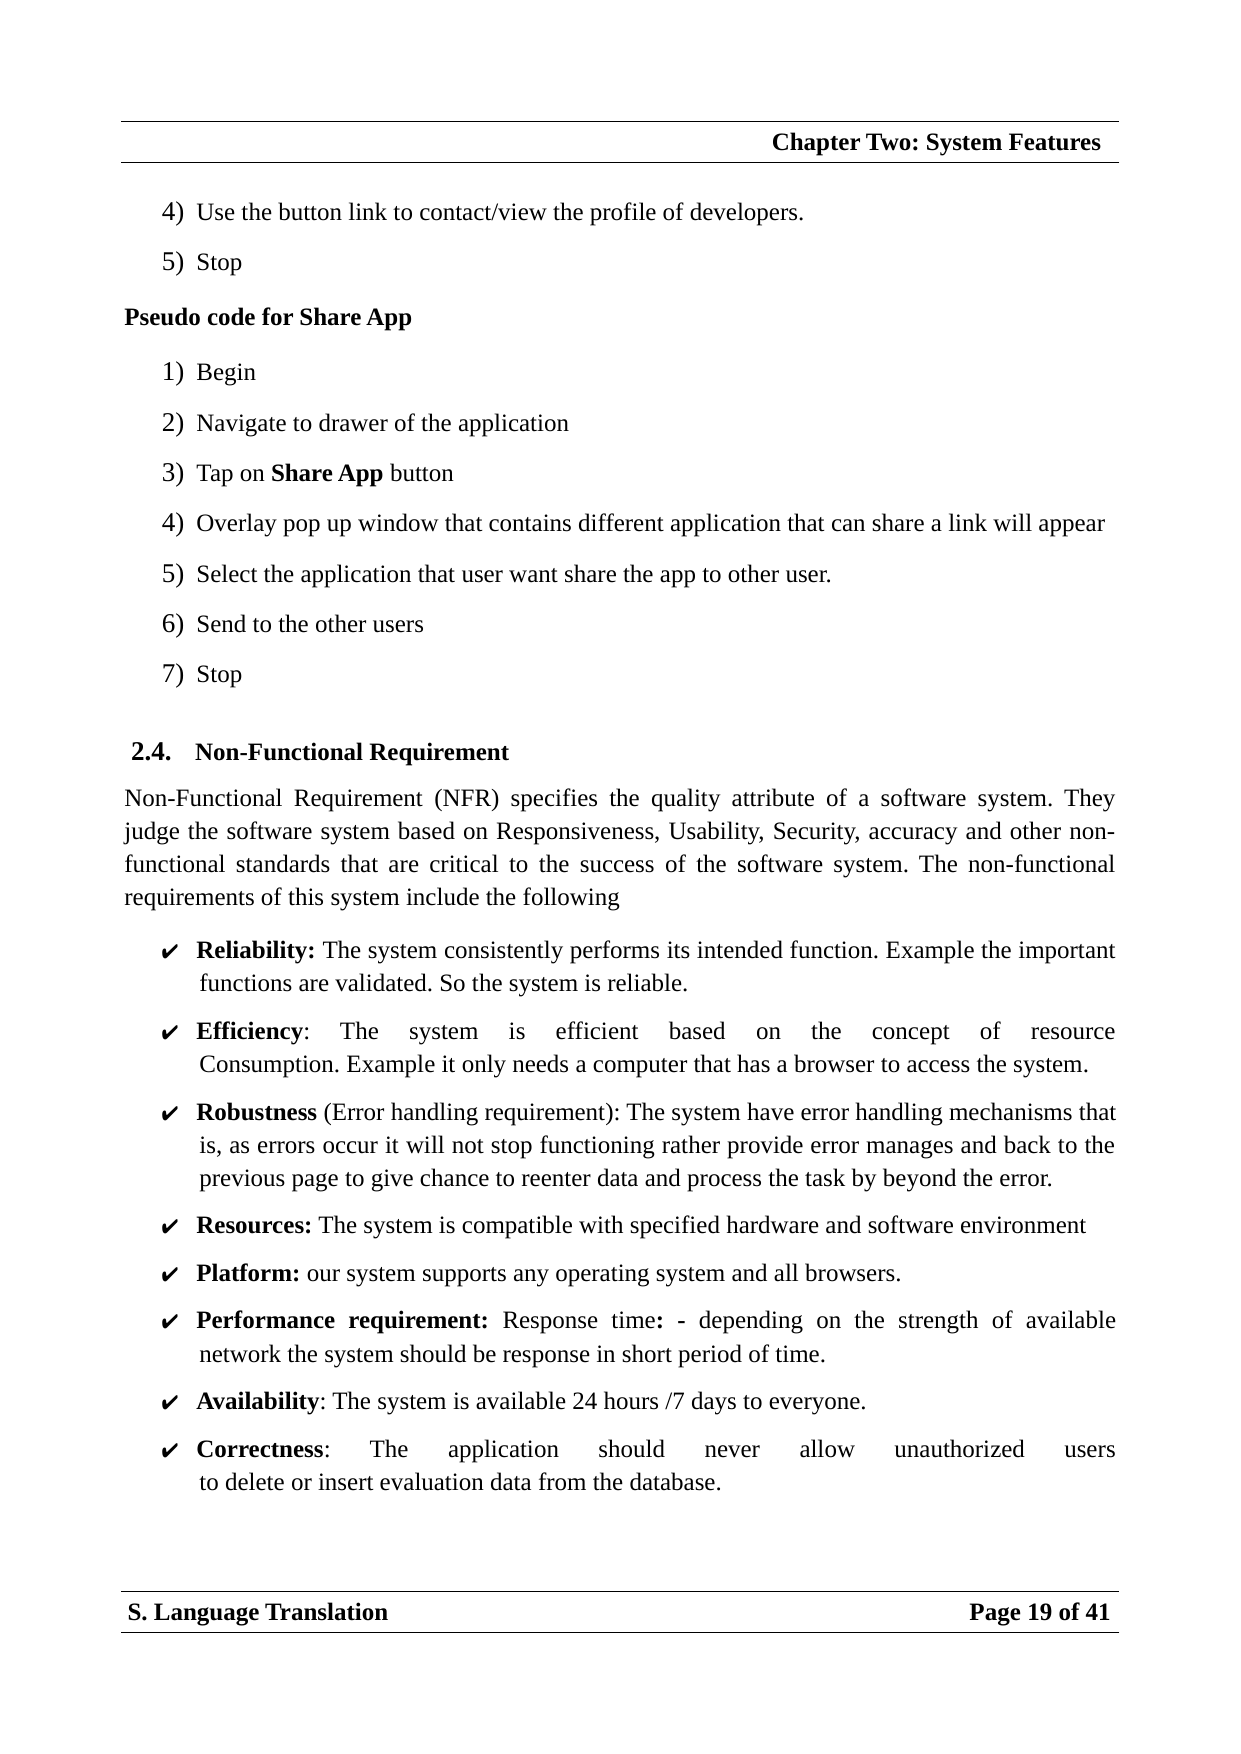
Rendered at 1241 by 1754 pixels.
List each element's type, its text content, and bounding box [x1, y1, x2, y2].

list Efficiency: The system is efficient based on the concept of resource Consumption. Example it only needs a computer that has a browser to access the system. [159, 1013, 1119, 1078]
list Performance requirement: Response time: - depending on the strength of available network the system should be response in short period of time. [159, 1303, 1119, 1367]
list Begin [159, 352, 1119, 387]
list Select the application that user want share the app to other user. [159, 554, 1119, 588]
list Correctness: The application should never allow unauthorized users to delete or insert evaluation data from the database. [159, 1431, 1119, 1496]
list Stop [159, 654, 1119, 692]
list Navigate to drawer of the application [159, 403, 1119, 437]
text Pseudo code for Share App [121, 299, 1119, 334]
list Reliability: The system consistently performs its intended function. Example the important functions are validated. So the system is reliable. [159, 932, 1119, 997]
list Overlay pop up window that contains different application that can share a link will appear [159, 503, 1119, 538]
list Availability: The system is available 24 hours /7 days to everyone. [159, 1383, 1119, 1415]
subtitle Non-Functional Requirement [121, 732, 1119, 766]
list Use the button link to contact/view the profile of developers. [159, 192, 1119, 226]
list Send to the other users [159, 604, 1119, 638]
list Tap on Share App button [159, 453, 1119, 487]
list Robustness (Error handling requirement): The system have error handling mechanisms that is, as errors occur it will not stop functioning rather provide error manages and back to the previous page to give chance to reenter data and process the task by beyond the error. [159, 1094, 1119, 1192]
text Non-Functional Requirement (NFR) specifies the quality attribute of a software system. They judge the software system based on Responsiveness, Usability, Security, accuracy and other non-functional standards that are critical to the success of the software system. The non-functional requirements of this system include the following [121, 780, 1119, 914]
list Platform: our system supports any operating system and all browsers. [159, 1255, 1119, 1287]
list Resources: The system is compatible with specified hardware and software environment [159, 1207, 1119, 1239]
list Stop [159, 242, 1119, 280]
